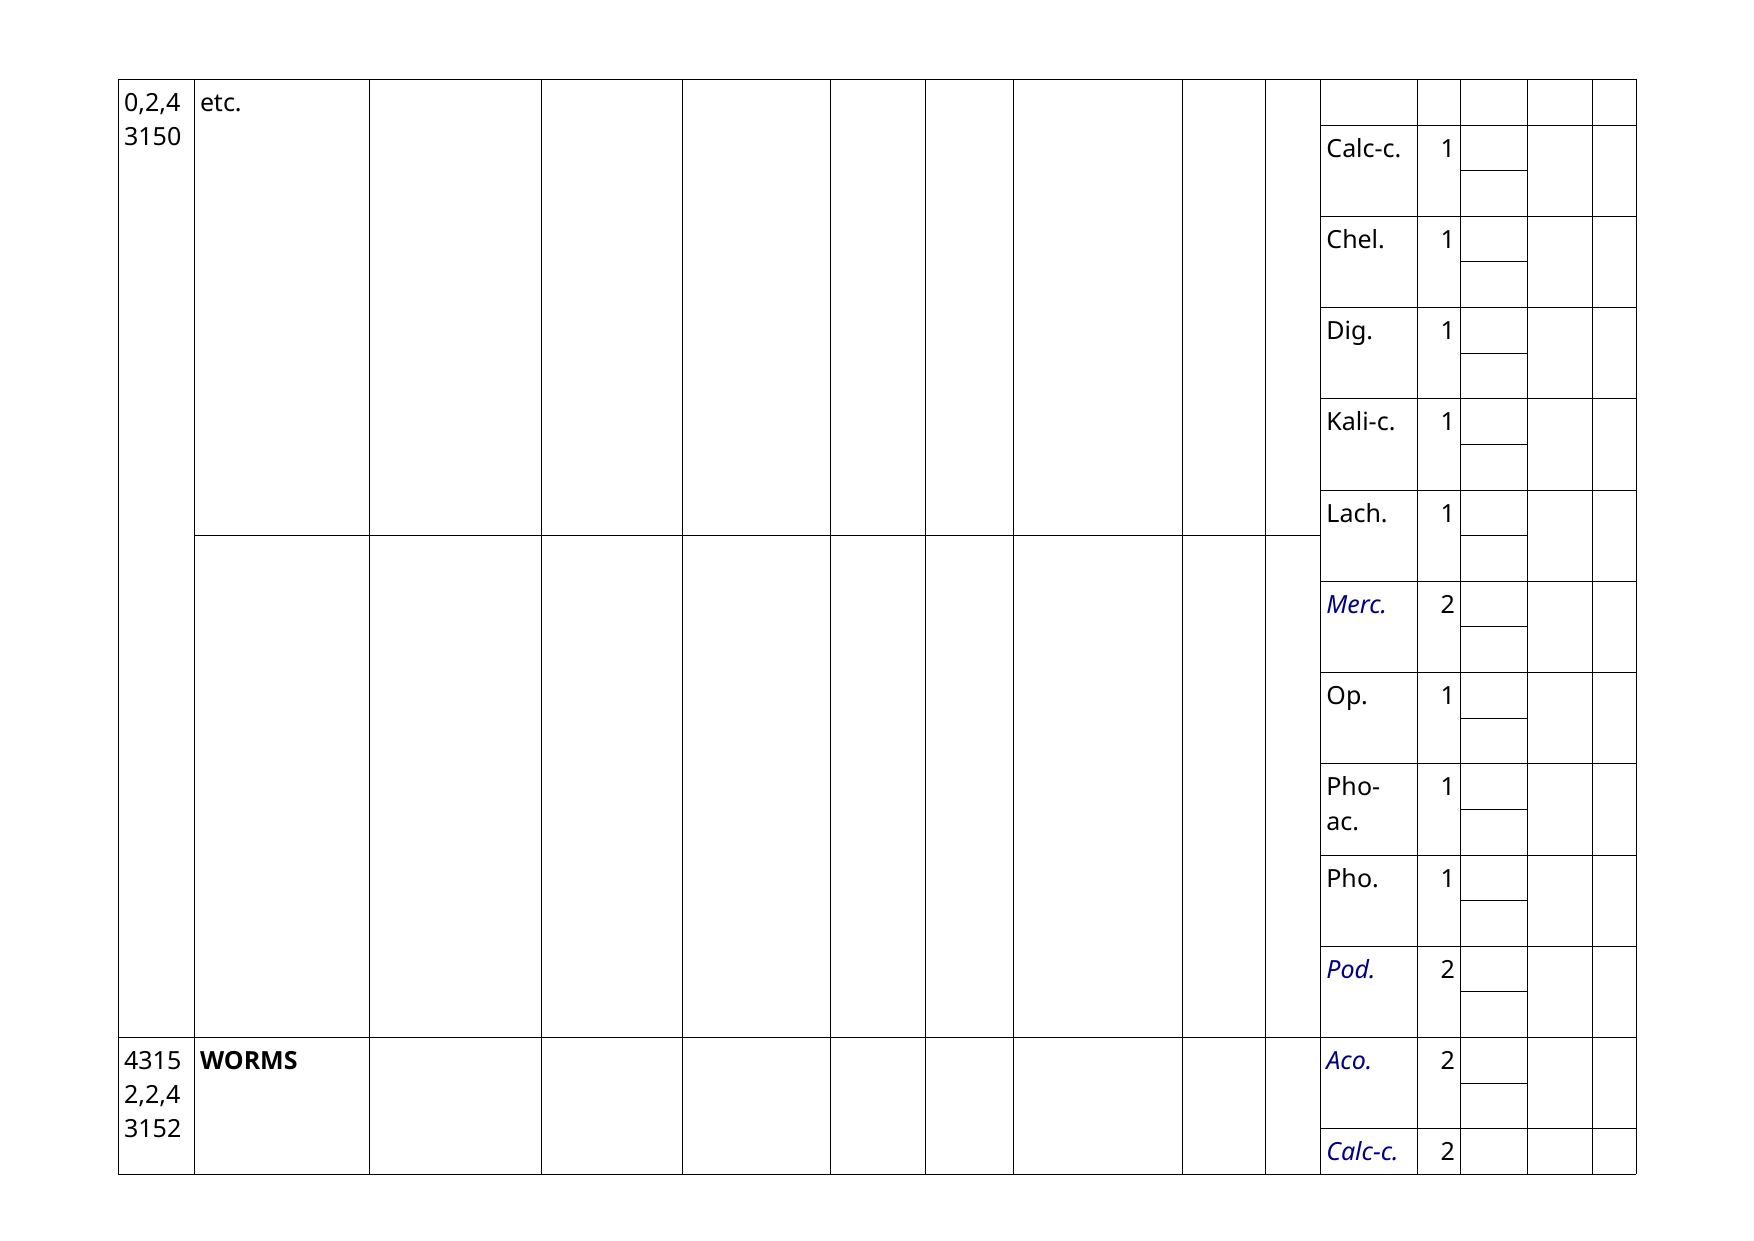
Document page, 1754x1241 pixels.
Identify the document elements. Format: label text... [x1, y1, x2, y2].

table_cell Aco. [1321, 1038, 1417, 1128]
table_cell [831, 1038, 925, 1174]
table_cell Pho. [1321, 856, 1417, 946]
table_cell [1593, 1129, 1636, 1174]
table_cell [1014, 1038, 1182, 1174]
table_cell [1266, 536, 1320, 1037]
table_cell [1461, 217, 1527, 261]
table_cell Op. [1321, 673, 1417, 763]
table_cell [1461, 354, 1527, 398]
table_cell [1461, 673, 1527, 718]
table_cell [1461, 308, 1527, 353]
table_cell [1528, 1129, 1592, 1174]
table_cell 1 [1418, 856, 1460, 946]
table_cell [1461, 1084, 1527, 1128]
table_cell Calc-c. [1321, 1129, 1417, 1174]
table_cell [1461, 719, 1527, 763]
table_cell Pho-ac. [1321, 764, 1417, 854]
table_cell [1461, 901, 1527, 946]
table_cell 1 [1418, 764, 1460, 854]
table_cell 1 [1418, 673, 1460, 763]
table_cell [370, 1038, 541, 1174]
table_cell 1 [1418, 308, 1460, 398]
table_cell [1528, 399, 1592, 489]
table_cell Calc-c. [1321, 126, 1417, 216]
table_cell [1528, 80, 1592, 124]
table_cell Dig. [1321, 308, 1417, 398]
table_cell [1528, 582, 1592, 672]
table_cell [1014, 80, 1182, 535]
table_cell [1461, 1129, 1527, 1174]
table_cell [1461, 627, 1527, 672]
table_cell 1 [1418, 126, 1460, 216]
table_cell [542, 536, 682, 1037]
table_cell [1461, 80, 1527, 124]
table_cell [1528, 217, 1592, 307]
table_cell [831, 80, 925, 535]
table_cell [1461, 262, 1527, 307]
table_cell [542, 80, 682, 535]
table_cell 43152,2,43152 [119, 1038, 194, 1174]
table_cell [926, 80, 1013, 535]
table_cell [1461, 126, 1527, 170]
table_cell 1 [1418, 399, 1460, 489]
table_cell [370, 80, 541, 535]
table_cell [1461, 171, 1527, 216]
table_cell Pod. [1321, 947, 1417, 1037]
table_cell [1461, 582, 1527, 626]
table_cell [1593, 673, 1636, 763]
table_cell [683, 80, 830, 535]
table_cell 2 [1418, 947, 1460, 1037]
table_cell [1461, 536, 1527, 581]
table_cell [1593, 491, 1636, 581]
table_cell [370, 536, 541, 1037]
table_cell [683, 1038, 830, 1174]
table_cell [1593, 80, 1636, 124]
table_cell [1593, 764, 1636, 854]
table_cell [1461, 856, 1527, 900]
table_cell [926, 536, 1013, 1037]
table_cell [195, 536, 369, 1037]
table_cell [1418, 80, 1460, 124]
table_cell [1461, 1038, 1527, 1083]
table_cell [1461, 810, 1527, 854]
table_cell [683, 536, 830, 1037]
table_cell [1593, 399, 1636, 489]
table_cell [1183, 80, 1265, 535]
table_cell [926, 1038, 1013, 1174]
table_cell [1528, 947, 1592, 1037]
table_cell Lach. [1321, 491, 1417, 581]
table_cell [1461, 491, 1527, 535]
table_cell [1461, 445, 1527, 489]
table_cell 2 [1418, 582, 1460, 672]
table_cell 1 [1418, 491, 1460, 581]
table_cell Merc. [1321, 582, 1417, 672]
table_cell [1528, 856, 1592, 946]
table_cell [1593, 947, 1636, 1037]
table_cell [1266, 80, 1320, 535]
table_cell [1461, 764, 1527, 809]
table_cell [1266, 1038, 1320, 1174]
table_cell [1461, 399, 1527, 444]
table_cell [1183, 536, 1265, 1037]
table_cell [1461, 992, 1527, 1037]
table_cell [1528, 308, 1592, 398]
table_cell [1593, 217, 1636, 307]
table_cell worms [195, 1038, 369, 1174]
table_cell etc. [195, 80, 369, 535]
table_cell [1593, 308, 1636, 398]
table_cell [1593, 582, 1636, 672]
table_cell [1593, 126, 1636, 216]
table_cell [1183, 1038, 1265, 1174]
table_cell [1593, 856, 1636, 946]
table_cell Chel. [1321, 217, 1417, 307]
table_cell [1528, 126, 1592, 216]
table_cell Kali-c. [1321, 399, 1417, 489]
table_cell [1528, 491, 1592, 581]
table_cell [1593, 1038, 1636, 1128]
table_cell 0,2,43150 [119, 80, 194, 1037]
table_cell [1321, 80, 1417, 124]
table_cell [542, 1038, 682, 1174]
table_cell [1528, 764, 1592, 854]
table_cell 2 [1418, 1038, 1460, 1128]
table_cell 1 [1418, 217, 1460, 307]
table_cell [1461, 947, 1527, 991]
table_cell [1528, 1038, 1592, 1128]
table_cell [1528, 673, 1592, 763]
table_cell 2 [1418, 1129, 1460, 1174]
table_cell [831, 536, 925, 1037]
table_cell [1014, 536, 1182, 1037]
